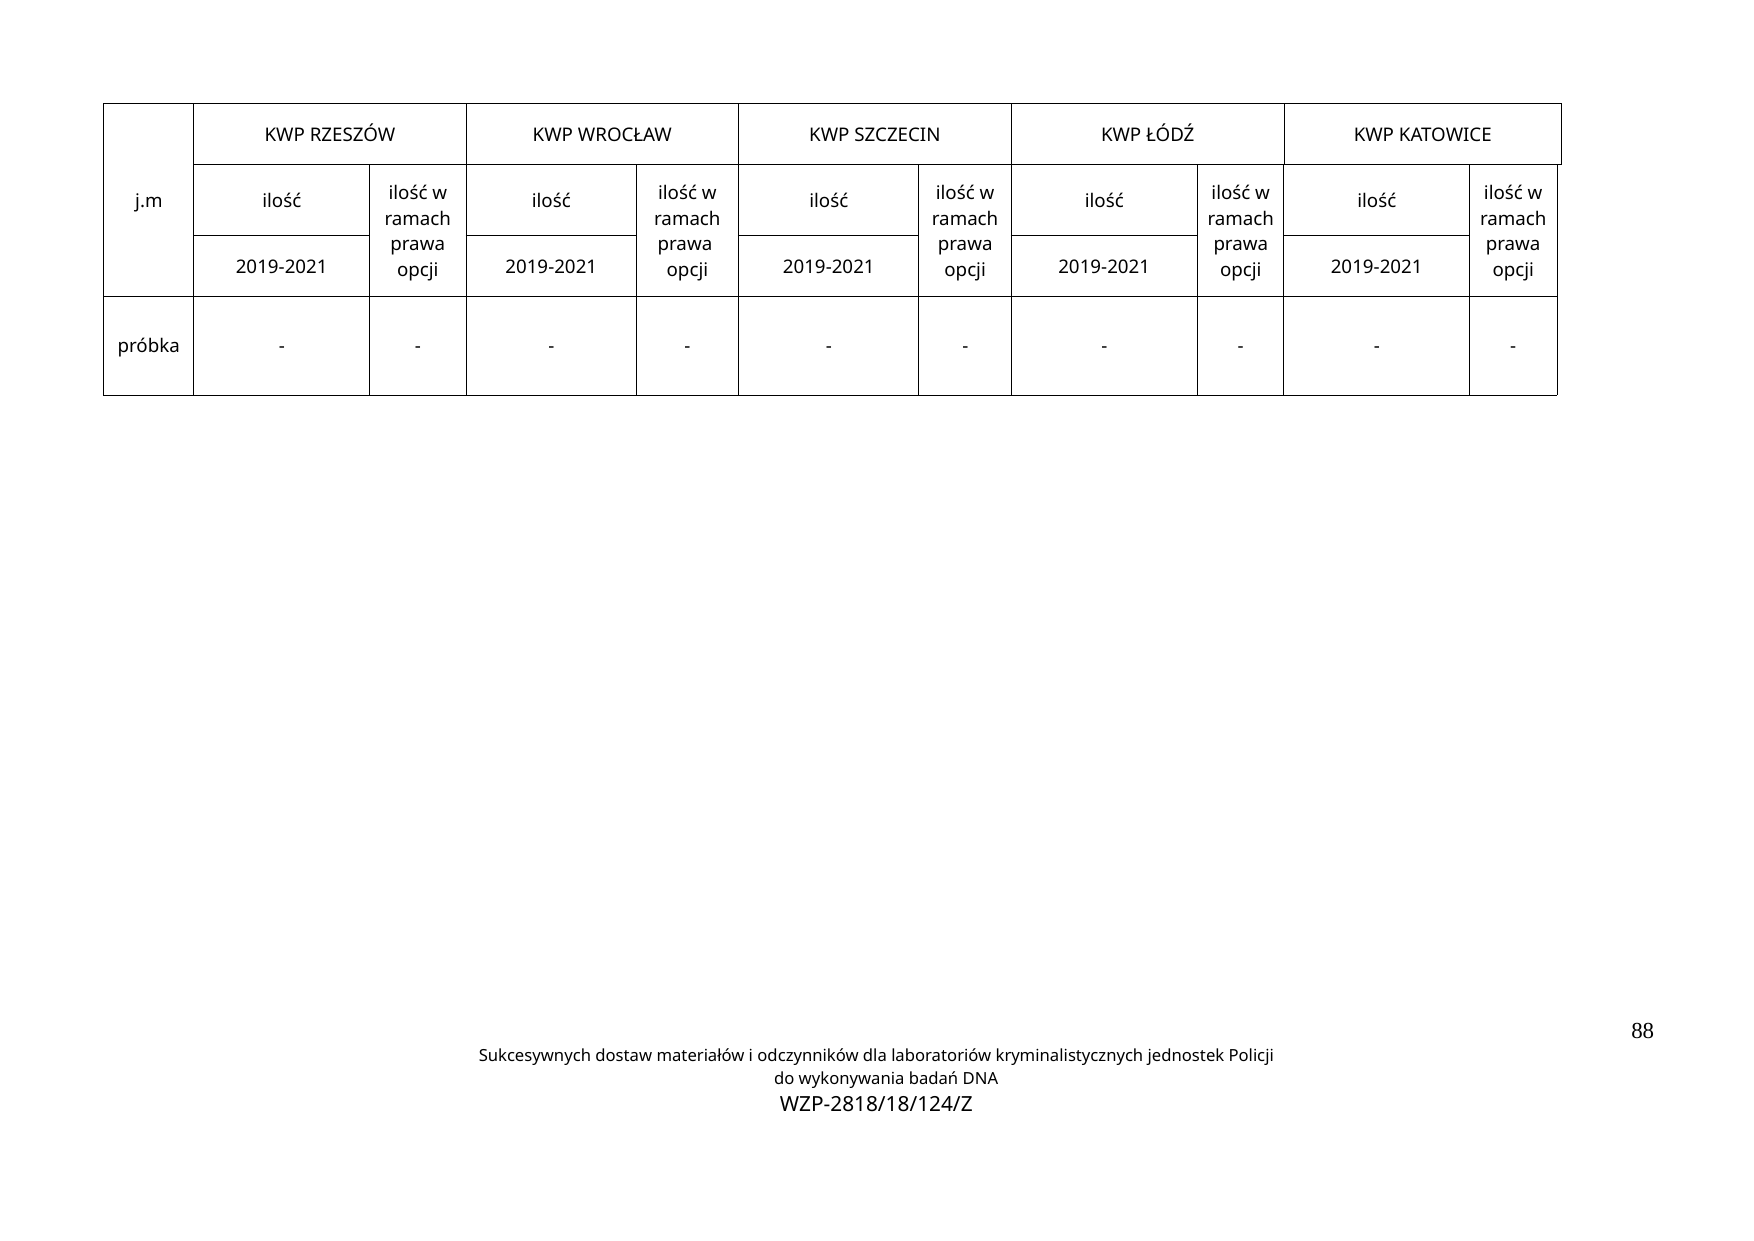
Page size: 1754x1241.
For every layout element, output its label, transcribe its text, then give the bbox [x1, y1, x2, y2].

table_cell KWP SZCZECIN [739, 104, 1011, 164]
table_cell 2019-2021 [1012, 236, 1197, 296]
table_cell - [1470, 297, 1557, 394]
table_cell ilość w ramach prawa opcji [919, 165, 1011, 296]
table_cell KWP ŁÓDŹ [1012, 104, 1284, 164]
table_cell ilość [467, 165, 636, 235]
table_cell - [370, 297, 466, 394]
table_cell ilość w ramach prawa opcji [1470, 165, 1557, 296]
table_cell - [467, 297, 636, 394]
table_cell ilość [1012, 165, 1197, 235]
table_cell 2019-2021 [467, 236, 636, 296]
table_cell próbka [104, 297, 193, 394]
table_cell - [637, 297, 738, 394]
table_cell ilość [1284, 165, 1469, 235]
table_cell 2019-2021 [1284, 236, 1469, 296]
table_cell ilość w ramach prawa opcji [370, 165, 466, 296]
table_cell 2019-2021 [194, 236, 369, 296]
table_cell - [919, 297, 1011, 394]
table_cell ilość [739, 165, 918, 235]
table_cell ilość [194, 165, 369, 235]
table_cell - [1198, 297, 1283, 394]
table_cell j.m [104, 104, 193, 296]
table_cell KWP RZESZÓW [194, 104, 466, 164]
table_cell KWP WROCŁAW [467, 104, 738, 164]
table_cell ilość w ramach prawa opcji [637, 165, 738, 296]
table_cell - [1284, 297, 1469, 394]
table_cell KWP KATOWICE [1285, 104, 1561, 164]
table_cell - [194, 297, 369, 394]
table_cell - [739, 297, 918, 394]
table_cell 2019-2021 [739, 236, 918, 296]
table_cell - [1012, 297, 1197, 394]
table_cell ilość w ramach prawa opcji [1198, 165, 1283, 296]
